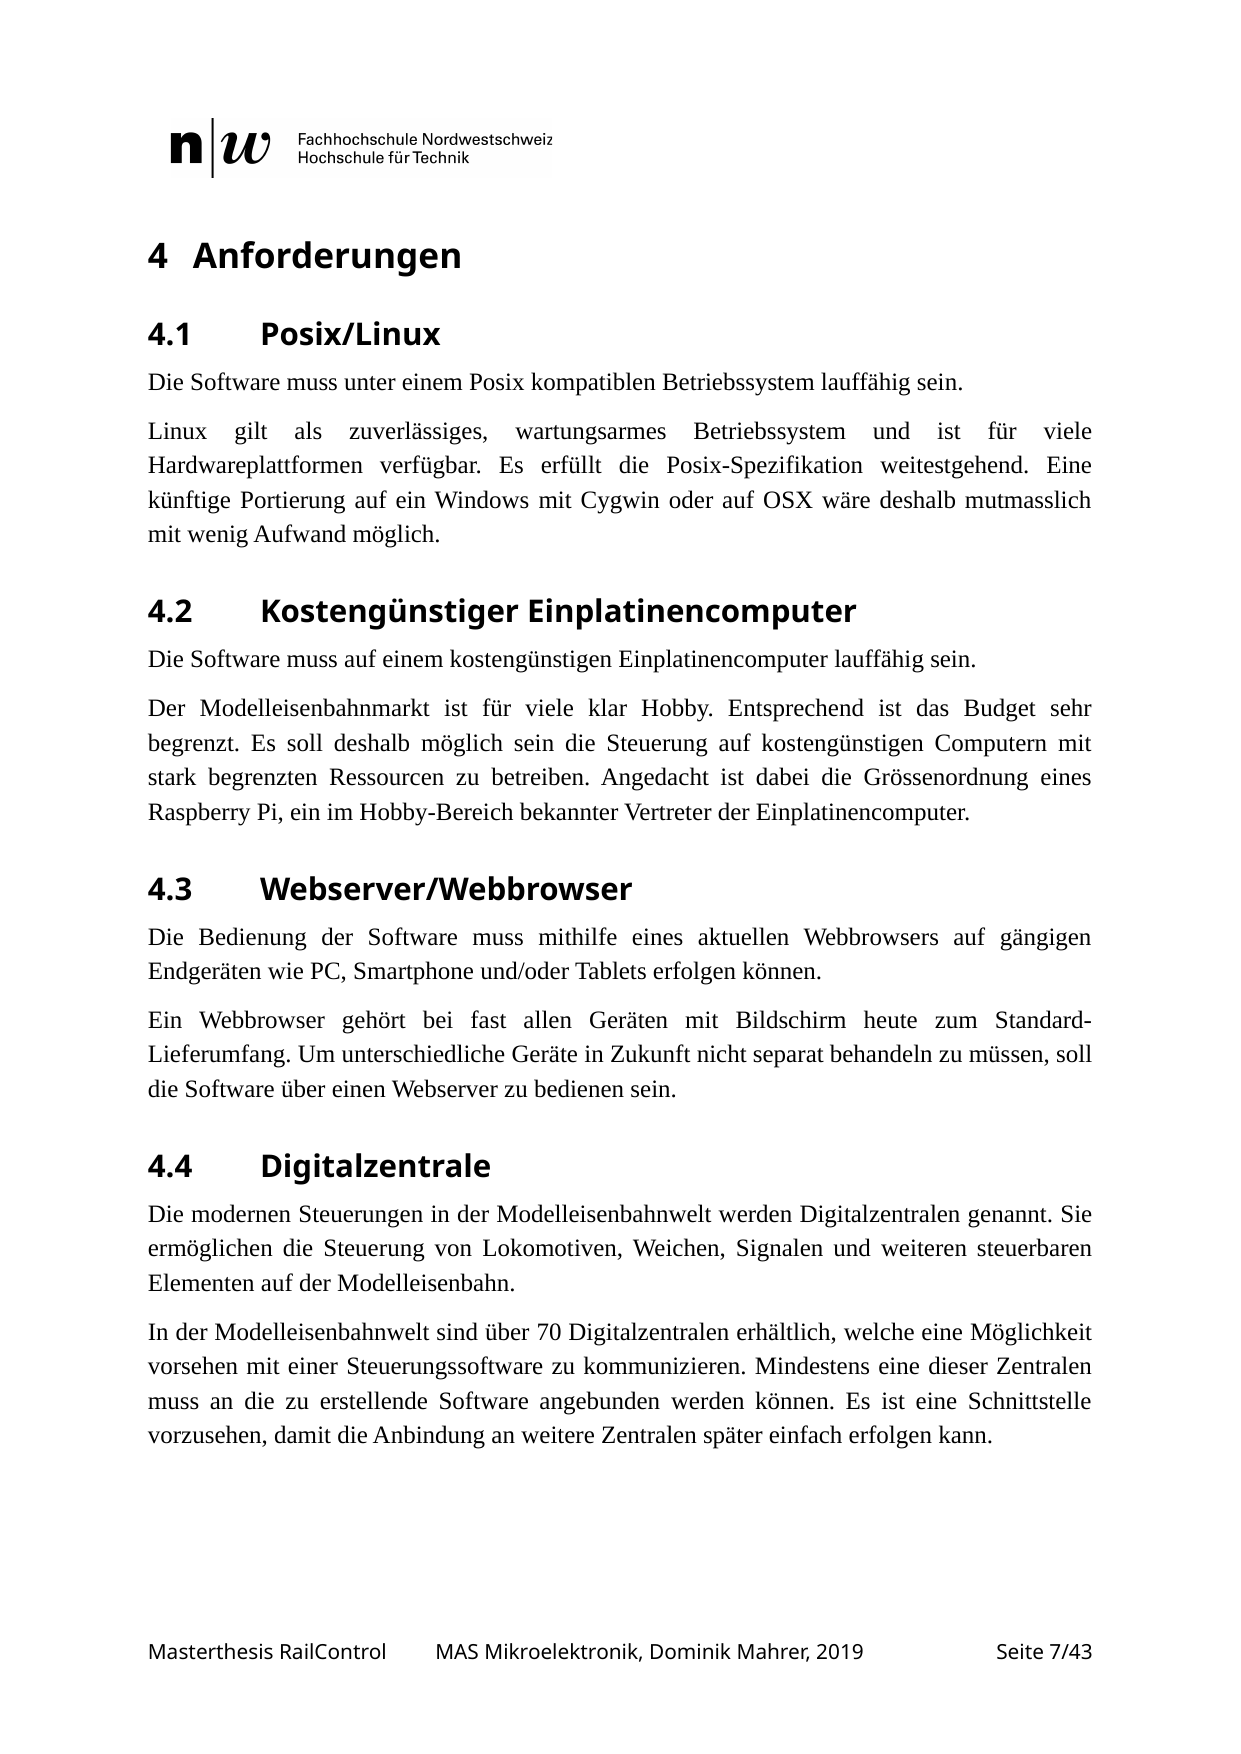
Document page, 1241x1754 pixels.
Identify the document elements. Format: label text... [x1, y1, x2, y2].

text Die Software muss unter einem Posix kompatiblen Betriebssystem lauffähig sein. [148, 367, 1093, 396]
text Linux gilt als zuverlässiges, wartungsarmes Betriebssystem und ist für viele Hardwareplattformen verfügbar. Es erfüllt die Posix-Spezifikation weitestgehend. Eine künftige Portierung auf ein Windows mit Cygwin oder auf OSX wäre deshalb mutmasslich mit wenig Aufwand möglich. [148, 416, 1093, 548]
subtitle Digitalzentrale [148, 1144, 1093, 1186]
subtitle Kostengünstiger Einplatinencomputer [148, 589, 1093, 632]
subtitle Webserver/Webbrowser [148, 867, 1093, 909]
text Der Modelleisenbahnmarkt ist für viele klar Hobby. Entsprechend ist das Budget sehr begrenzt. Es soll deshalb möglich sein die Steuerung auf kostengünstigen Computern mit stark begrenzten Ressourcen zu betreiben. Angedacht ist dabei die Grössenordnung eines Raspberry Pi, ein im Hobby-Bereich bekannter Vertreter der Einplatinencomputer. [148, 693, 1093, 826]
subtitle Anforderungen [148, 231, 1093, 279]
text Ein Webbrowser gehört bei fast allen Geräten mit Bildschirm heute zum Standard-Lieferumfang. Um unterschiedliche Geräte in Zukunft nicht separat behandeln zu müssen, soll die Software über einen Webserver zu bedienen sein. [148, 1005, 1093, 1103]
picture [170, 118, 553, 178]
subtitle Posix/Linux [148, 312, 1093, 354]
text Die modernen Steuerungen in der Modelleisenbahnwelt werden Digitalzentralen genannt. Sie ermöglichen die Steuerung von Lokomotiven, Weichen, Signalen und weiteren steuerbaren Elementen auf der Modelleisenbahn. [148, 1199, 1093, 1297]
text In der Modelleisenbahnwelt sind über 70 Digitalzentralen erhältlich, welche eine Möglichkeit vorsehen mit einer Steuerungssoftware zu kommunizieren. Mindestens eine dieser Zentralen muss an die zu erstellende Software angebunden werden können. Es ist eine Schnittstelle vorzusehen, damit die Anbindung an weitere Zentralen später einfach erfolgen kann. [148, 1317, 1093, 1449]
text Die Bedienung der Software muss mithilfe eines aktuellen Webbrowsers auf gängigen Endgeräten wie PC, Smartphone und/oder Tablets erfolgen können. [148, 922, 1093, 985]
text Die Software muss auf einem kostengünstigen Einplatinencomputer lauffähig sein. [148, 644, 1093, 673]
